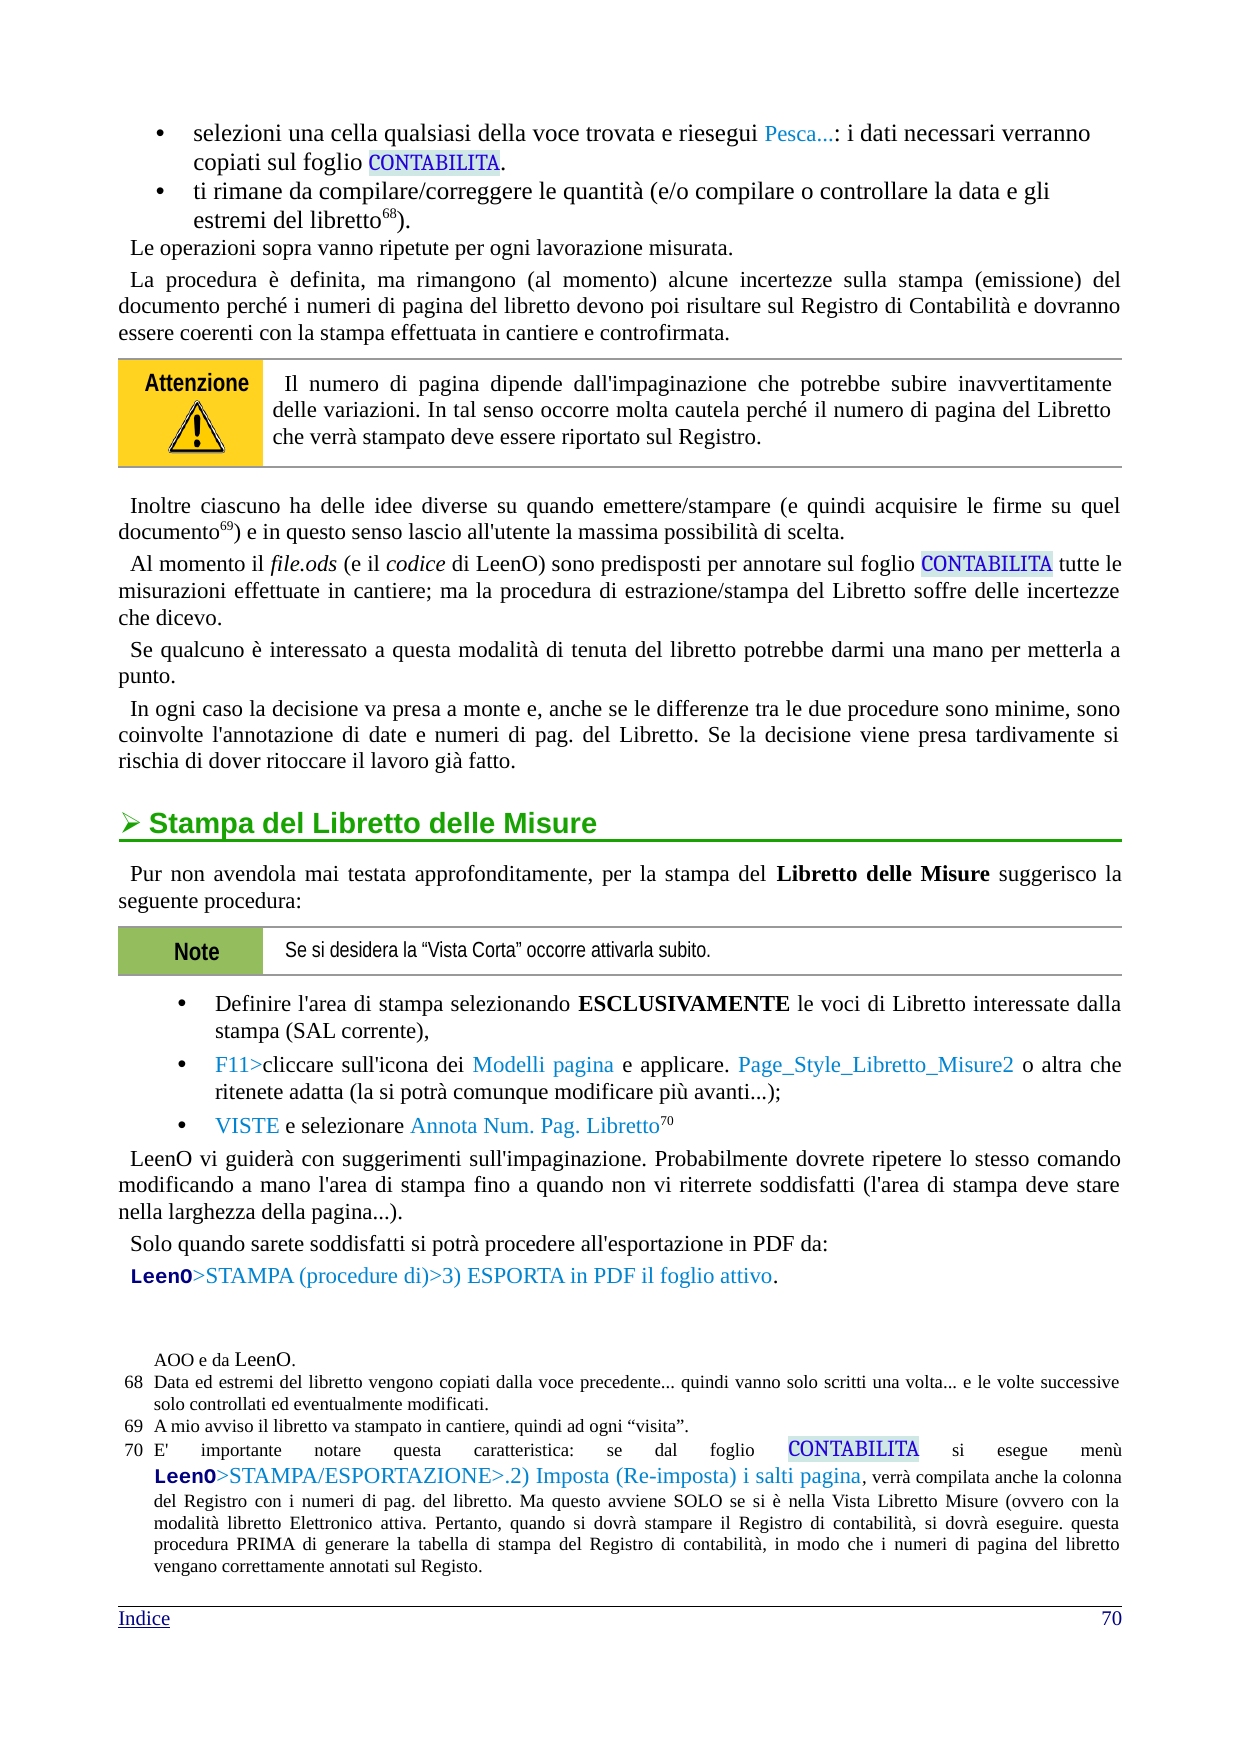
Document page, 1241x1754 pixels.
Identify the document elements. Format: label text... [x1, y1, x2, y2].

text Solo quando sarete soddisfatti si potrà procedere all'esportazione in PDF da: [118, 1230, 1122, 1257]
table_header Note [118, 928, 263, 974]
text In ogni caso la decisione va presa a monte e, anche se le differenze tra le due procedure sono minime, sono coinvolte l'annotazione di date e numeri di pag. del Libretto. Se la decisione viene presa tardivamente si rischia di dover ritoccare il lavoro già fatto. [118, 695, 1122, 774]
list Definire l'area di stampa selezionando ESCLUSIVAMENTE le voci di Libretto interessate dalla stampa (SAL corrente), [177, 988, 1122, 1043]
text Al momento il file.ods (e il codice di LeenO) sono predisposti per annotare sul foglio CONTABILITA tutte le misurazioni effettuate in cantiere; ma la procedura di estrazione/stampa del Libretto soffre delle incertezze che dicevo. [118, 550, 1122, 630]
table_header Attenzione [118, 360, 263, 466]
subtitle Stampa del Libretto delle Misure [119, 806, 1122, 839]
list F11>cliccare sull'icona dei Modelli pagina e applicare. Page_Style_Libretto_Misure2 o altra che ritenete adatta (la si potrà comunque modificare più avanti...); [177, 1049, 1122, 1104]
text Inoltre ciascuno ha delle idee diverse su quando emettere/stampare (e quindi acquisire le firme su quel documento) e in questo senso lascio all'utente la massima possibilità di scelta. [118, 492, 1122, 544]
table_header Il numero di pagina dipende dall'impaginazione che potrebbe subire inavvertitamente delle variazioni. In tal senso occorre molta cautela perché il numero di pagina del Libretto che verrà stampato deve essere riportato sul Registro. [264, 360, 1122, 466]
text LeenO>STAMPA (procedure di)>3) ESPORTA in PDF il foglio attivo. [118, 1262, 1122, 1290]
list ti rimane da compilare/correggere le quantità (e/o compilare o controllare la data e gli estremi del libretto). [156, 176, 1122, 234]
picture [164, 397, 229, 457]
list AOO e da LeenO. [124, 1347, 1122, 1371]
text A mio avviso il libretto va stampato in cantiere, quindi ad ogni “visita”. [124, 1414, 1122, 1436]
list Data ed estremi del libretto vengono copiati dalla voce precedente... quindi vanno solo scritti una volta... e le volte successive solo controllati ed eventualmente modificati. [124, 1371, 1122, 1414]
text LeenO vi guiderà con suggerimenti sull'impaginazione. Probabilmente dovrete ripetere lo stesso comando modificando a mano l'area di stampa fino a quando non vi riterrete soddisfatti (l'area di stampa deve stare nella larghezza della pagina...). [118, 1145, 1122, 1224]
text La procedura è definita, ma rimangono (al momento) alcune incertezze sulla stampa (emissione) del documento perché i numeri di pagina del libretto devono poi risultare sul Registro di Contabilità e dovranno essere coerenti con la stampa effettuata in cantiere e controfirmata. [118, 266, 1122, 345]
text Se qualcuno è interessato a questa modalità di tenuta del libretto potrebbe darmi una mano per metterla a punto. [118, 636, 1122, 689]
list selezioni una cella qualsiasi della voce trovata e riesegui Pesca...: i dati necessari verranno copiati sul foglio CONTABILITA. [156, 118, 1122, 176]
text Le operazioni sopra vanno ripetute per ogni lavorazione misurata. [118, 234, 1122, 260]
table_header Se si desidera la “Vista Corta” occorre attivarla subito. [264, 928, 1122, 974]
list E' importante notare questa caratteristica: se dal foglio CONTABILITA si esegue menù LeenO>STAMPA/ESPORTAZIONE>.2) Imposta (Re-imposta) i salti pagina, verrà compilata anche la colonna del Registro con i numeri di pag. del libretto. Ma questo avviene SOLO se si è nella Vista Libretto Misure (ovvero con la modalità libretto Elettronico attiva. Pertanto, quando si dovrà stampare il Registro di contabilità, si dovrà eseguire. questa procedura PRIMA di generare la tabella di stampa del Registro di contabilità, in modo che i numeri di pagina del libretto vengano correttamente annotati sul Registo. [124, 1436, 1122, 1576]
text Pur non avendola mai testata approfonditamente, per la stampa del Libretto delle Misure suggerisco la seguente procedura: [118, 860, 1122, 913]
list VISTE e selezionare Annota Num. Pag. Libretto [177, 1111, 1122, 1139]
